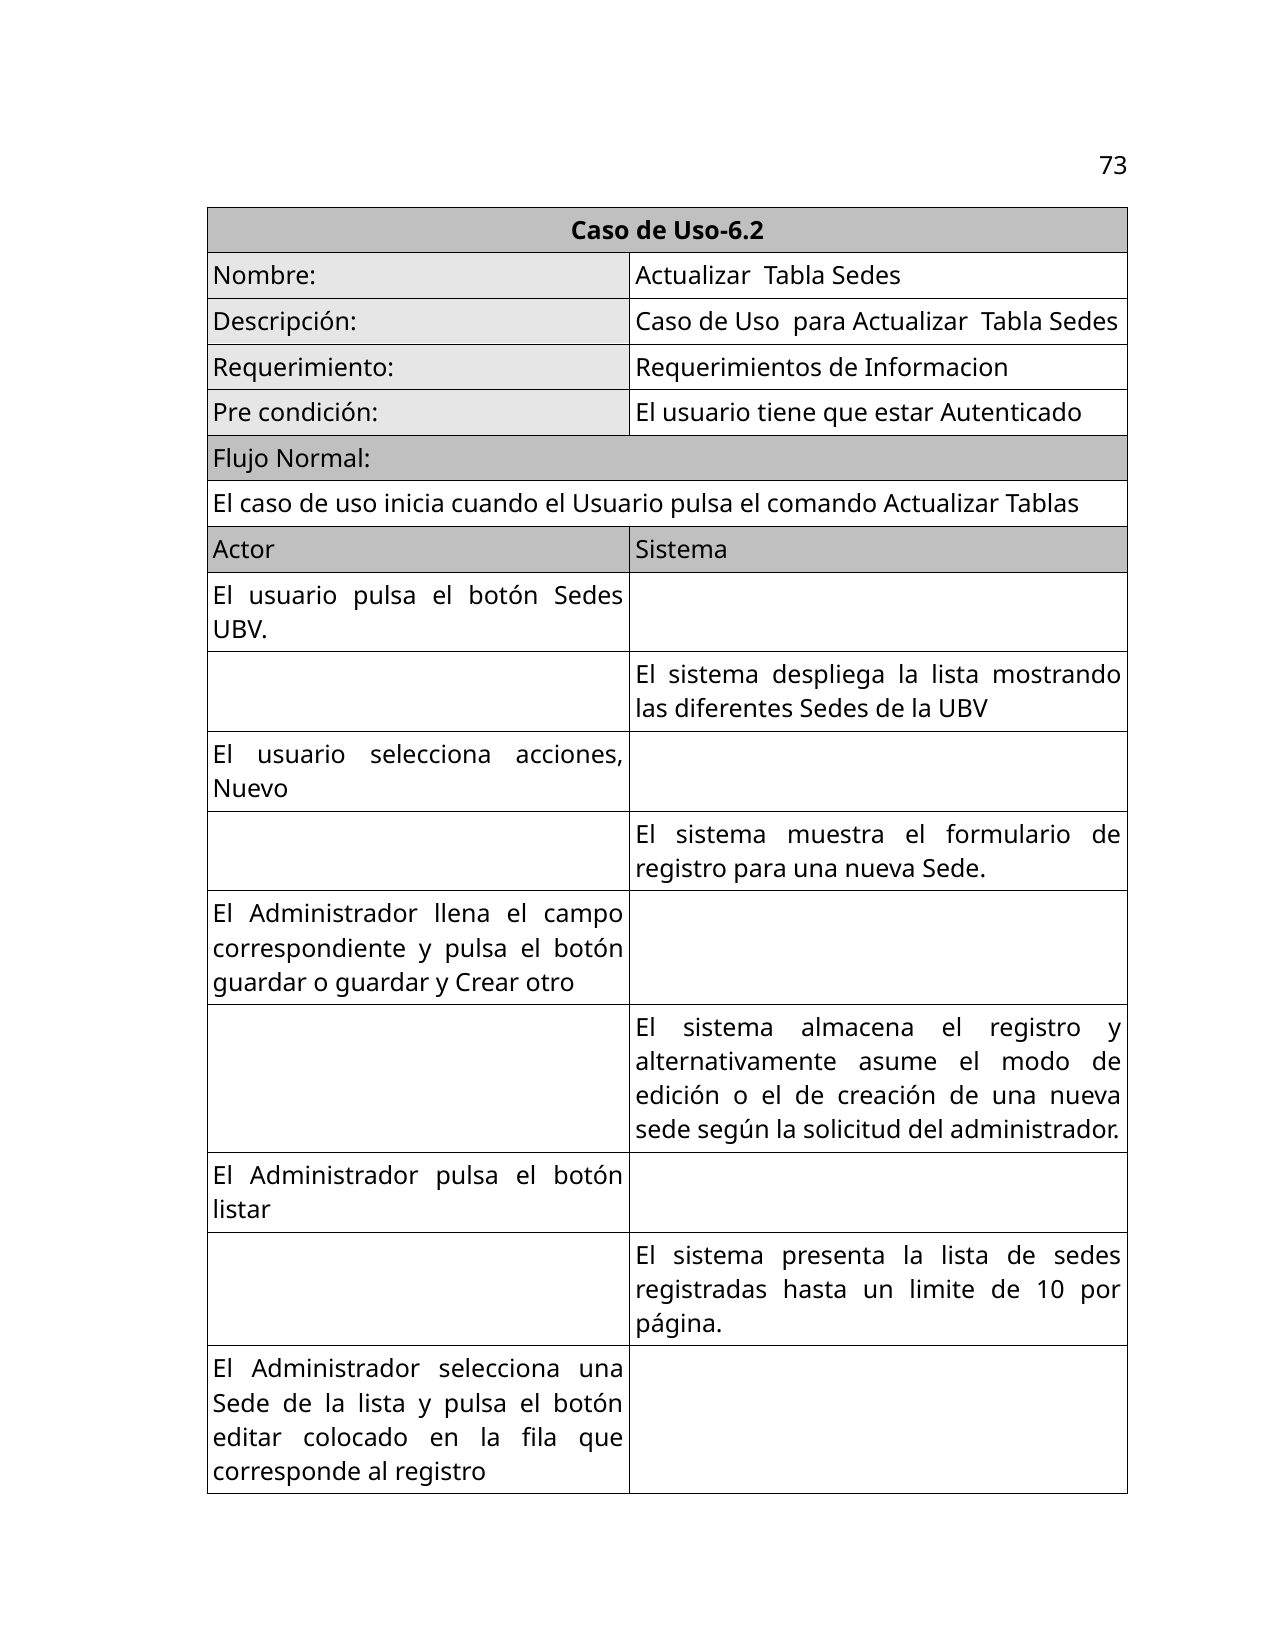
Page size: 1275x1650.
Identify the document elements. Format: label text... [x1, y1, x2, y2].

table_cell Sistema [630, 527, 1127, 572]
table_cell Requerimientos de Informacion [630, 345, 1127, 389]
table_cell [208, 1005, 629, 1152]
table_cell El usuario pulsa el botón Sedes UBV. [208, 573, 629, 651]
table_cell El usuario tiene que estar Autenticado [630, 390, 1127, 435]
table_cell El caso de uso inicia cuando el Usuario pulsa el comando Actualizar Tablas [208, 481, 1127, 526]
table_cell [630, 732, 1127, 811]
table_cell [208, 812, 629, 890]
table_cell Flujo Normal: [208, 436, 1127, 480]
table_cell [630, 891, 1127, 1004]
table_cell Caso de Uso para Actualizar Tabla Sedes [630, 299, 1127, 343]
table_cell El Administrador llena el campo correspondiente y pulsa el botón guardar o guardar y Crear otro [208, 891, 629, 1004]
table_cell El sistema muestra el formulario de registro para una nueva Sede. [630, 812, 1127, 890]
table_cell Nombre: [208, 253, 629, 298]
table_cell [630, 573, 1127, 651]
table_cell El sistema despliega la lista mostrando las diferentes Sedes de la UBV [630, 652, 1127, 731]
table_cell [208, 1233, 629, 1345]
table_cell El Administrador pulsa el botón listar [208, 1153, 629, 1232]
table_cell El usuario selecciona acciones, Nuevo [208, 732, 629, 811]
table_cell El sistema presenta la lista de sedes registradas hasta un limite de 10 por página. [630, 1233, 1127, 1345]
table_cell El Administrador selecciona una Sede de la lista y pulsa el botón editar colocado en la fila que corresponde al registro [208, 1346, 629, 1493]
table_cell El sistema almacena el registro y alternativamente asume el modo de edición o el de creación de una nueva sede según la solicitud del administrador. [630, 1005, 1127, 1152]
table_cell Descripción: [208, 299, 629, 343]
table_cell Requerimiento: [208, 345, 629, 389]
table_header Caso de Uso-6.2 [208, 208, 1127, 252]
table_cell Actualizar Tabla Sedes [630, 253, 1127, 298]
table_cell Actor [208, 527, 629, 572]
table_cell [630, 1153, 1127, 1232]
table_cell [630, 1346, 1127, 1493]
table_cell Pre condición: [208, 390, 629, 435]
table_cell [208, 652, 629, 731]
